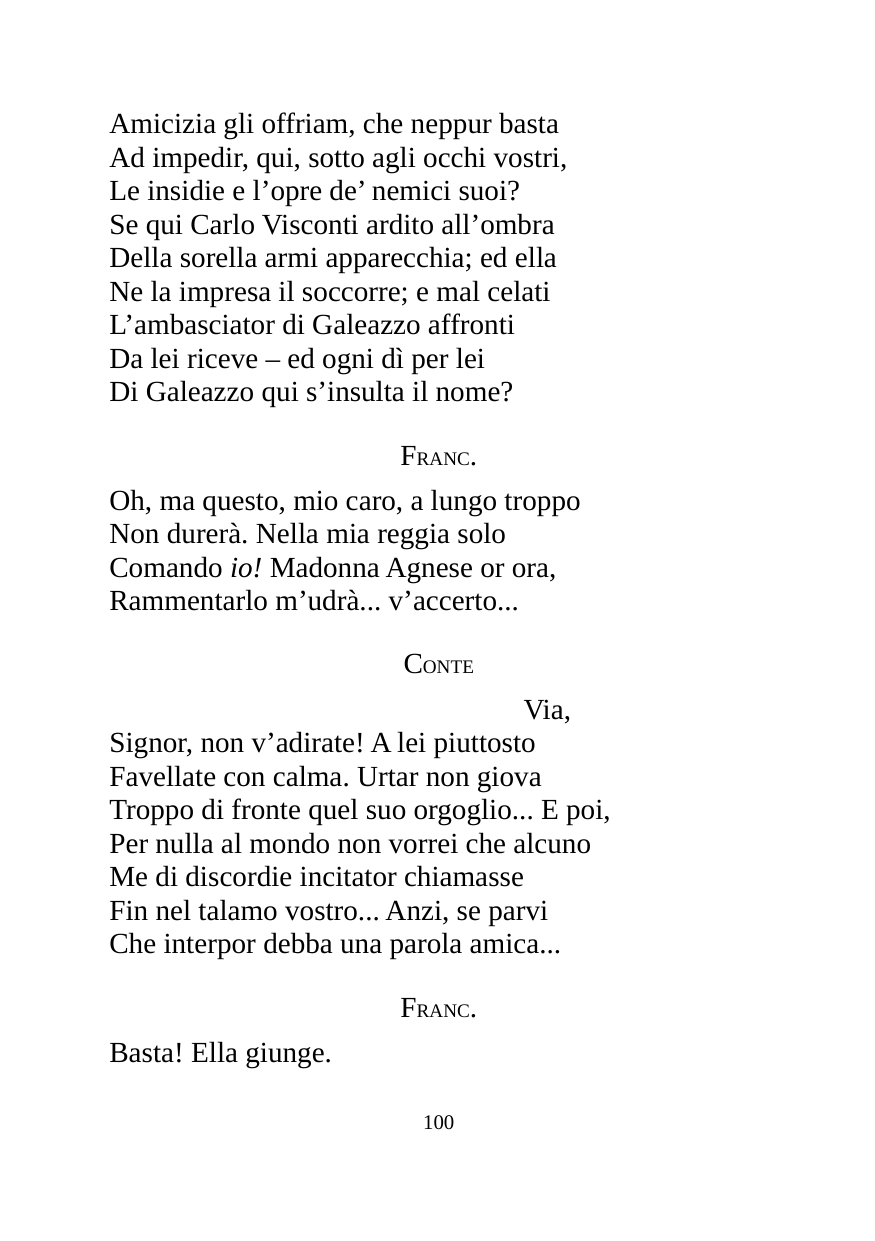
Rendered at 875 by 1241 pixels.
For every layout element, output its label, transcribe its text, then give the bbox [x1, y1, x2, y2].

text Basta! Ella giunge. [109, 1035, 768, 1068]
text L’ambasciator di Galeazzo affronti [109, 307, 768, 341]
text Di Galeazzo qui s’insulta il nome? [109, 374, 768, 408]
text Non durerà. Nella mia reggia solo [109, 516, 768, 550]
text Ne la impresa il soccorre; e mal celati [109, 274, 768, 307]
text Me di discordie incitator chiamasse [109, 859, 768, 893]
text Per nulla al mondo non vorrei che alcuno [109, 826, 768, 859]
text Conte [109, 647, 768, 680]
text Franc. [109, 438, 768, 471]
text Ad impedir, qui, sotto agli occhi vostri, [109, 140, 768, 173]
text Da lei riceve – ed ogni dì per lei [109, 341, 768, 374]
text Oh, ma questo, mio caro, a lungo troppo [109, 483, 768, 516]
text Se qui Carlo Visconti ardito all’ombra [109, 207, 768, 240]
text Comando io! Madonna Agnese or ora, [109, 550, 768, 583]
text Fin nel talamo vostro... Anzi, se parvi [109, 893, 768, 927]
text Troppo di fronte quel suo orgoglio... E poi, [109, 792, 768, 826]
text Signor, non v’adirate! A lei piuttosto [109, 725, 768, 759]
text Che interpor debba una parola amica... [109, 927, 768, 960]
text Franc. [109, 990, 768, 1023]
text Via, [523, 692, 768, 725]
text Favellate con calma. Urtar non giova [109, 759, 768, 792]
text Della sorella armi apparecchia; ed ella [109, 240, 768, 274]
text Rammentarlo m’udrà... v’accerto... [109, 583, 768, 617]
text Amicizia gli offriam, che neppur basta [109, 106, 768, 140]
text Le insidie e l’opre de’ nemici suoi? [109, 173, 768, 207]
